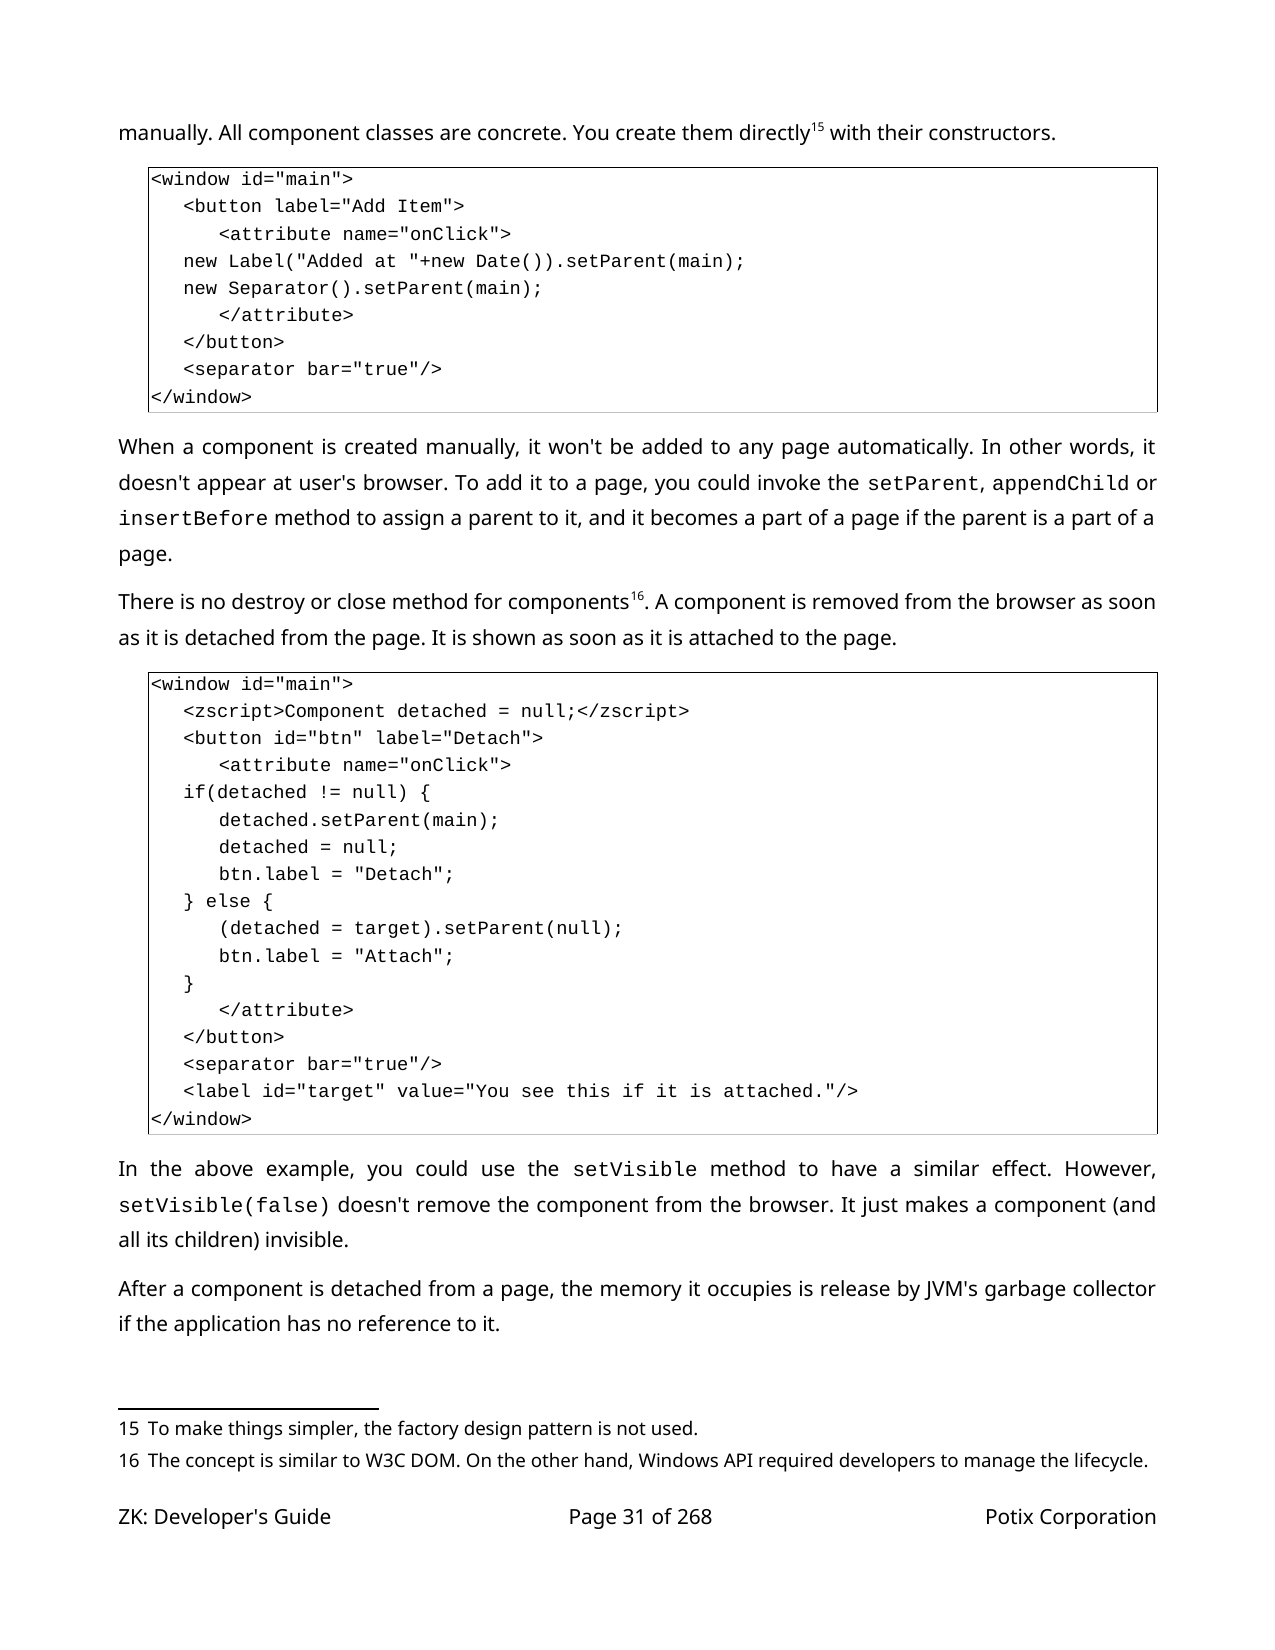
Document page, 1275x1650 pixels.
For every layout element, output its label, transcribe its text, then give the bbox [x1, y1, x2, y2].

text btn.label = "Attach"; [149, 943, 1157, 968]
text </button> [149, 330, 1157, 354]
text When a component is created manually, it won't be added to any page automatically. In other words, it doesn't appear at user's browser. To add it to a page, you could invoke the setParent, appendChild or insertBefore method to assign a parent to it, and it becomes a part of a page if the parent is a part of a page. [118, 432, 1157, 567]
text <attribute name="onClick"> [149, 221, 1157, 246]
text <window id="main"> [149, 168, 1157, 191]
text </window> [149, 1107, 1157, 1134]
text detached.setParent(main); [149, 807, 1157, 832]
text new Separator().setParent(main); [149, 276, 1157, 300]
text </button> [149, 1025, 1157, 1049]
text The concept is similar to W3C DOM. On the other hand, Windows API required developers to manage the lifecycle. [118, 1447, 1157, 1473]
text <button label="Add Item"> [149, 194, 1157, 218]
text (detached = target).setParent(null); [149, 916, 1157, 941]
text </attribute> [149, 998, 1157, 1022]
text <window id="main"> [149, 673, 1157, 696]
text <button id="btn" label="Detach"> [149, 726, 1157, 750]
text } else { [149, 889, 1157, 913]
text </attribute> [149, 303, 1157, 327]
text manually. All component classes are concrete. You create them directly with their constructors. [118, 118, 1157, 146]
text if(detached != null) { [149, 780, 1157, 804]
text There is no destroy or close method for components. A component is removed from the browser as soon as it is detached from the page. It is shown as soon as it is attached to the page. [118, 587, 1157, 651]
text After a component is detached from a page, the memory it occupies is release by JVM's garbage collector if the application has no reference to it. [118, 1274, 1157, 1338]
text btn.label = "Detach"; [149, 862, 1157, 886]
text } [149, 971, 1157, 995]
text In the above example, you could use the setVisible method to have a similar effect. However, setVisible(false) doesn't remove the component from the browser. It just makes a component (and all its children) invisible. [118, 1154, 1157, 1254]
text <separator bar="true"/> [149, 1052, 1157, 1076]
text </window> [149, 384, 1157, 412]
text <label id="target" value="You see this if it is attached."/> [149, 1079, 1157, 1104]
text <zscript>Component detached = null;</zscript> [149, 699, 1157, 723]
text new Label("Added at "+new Date()).setParent(main); [149, 248, 1157, 273]
text To make things simpler, the factory design pattern is not used. [118, 1416, 1157, 1441]
text detached = null; [149, 835, 1157, 859]
text <separator bar="true"/> [149, 357, 1157, 382]
text <attribute name="onClick"> [149, 753, 1157, 777]
